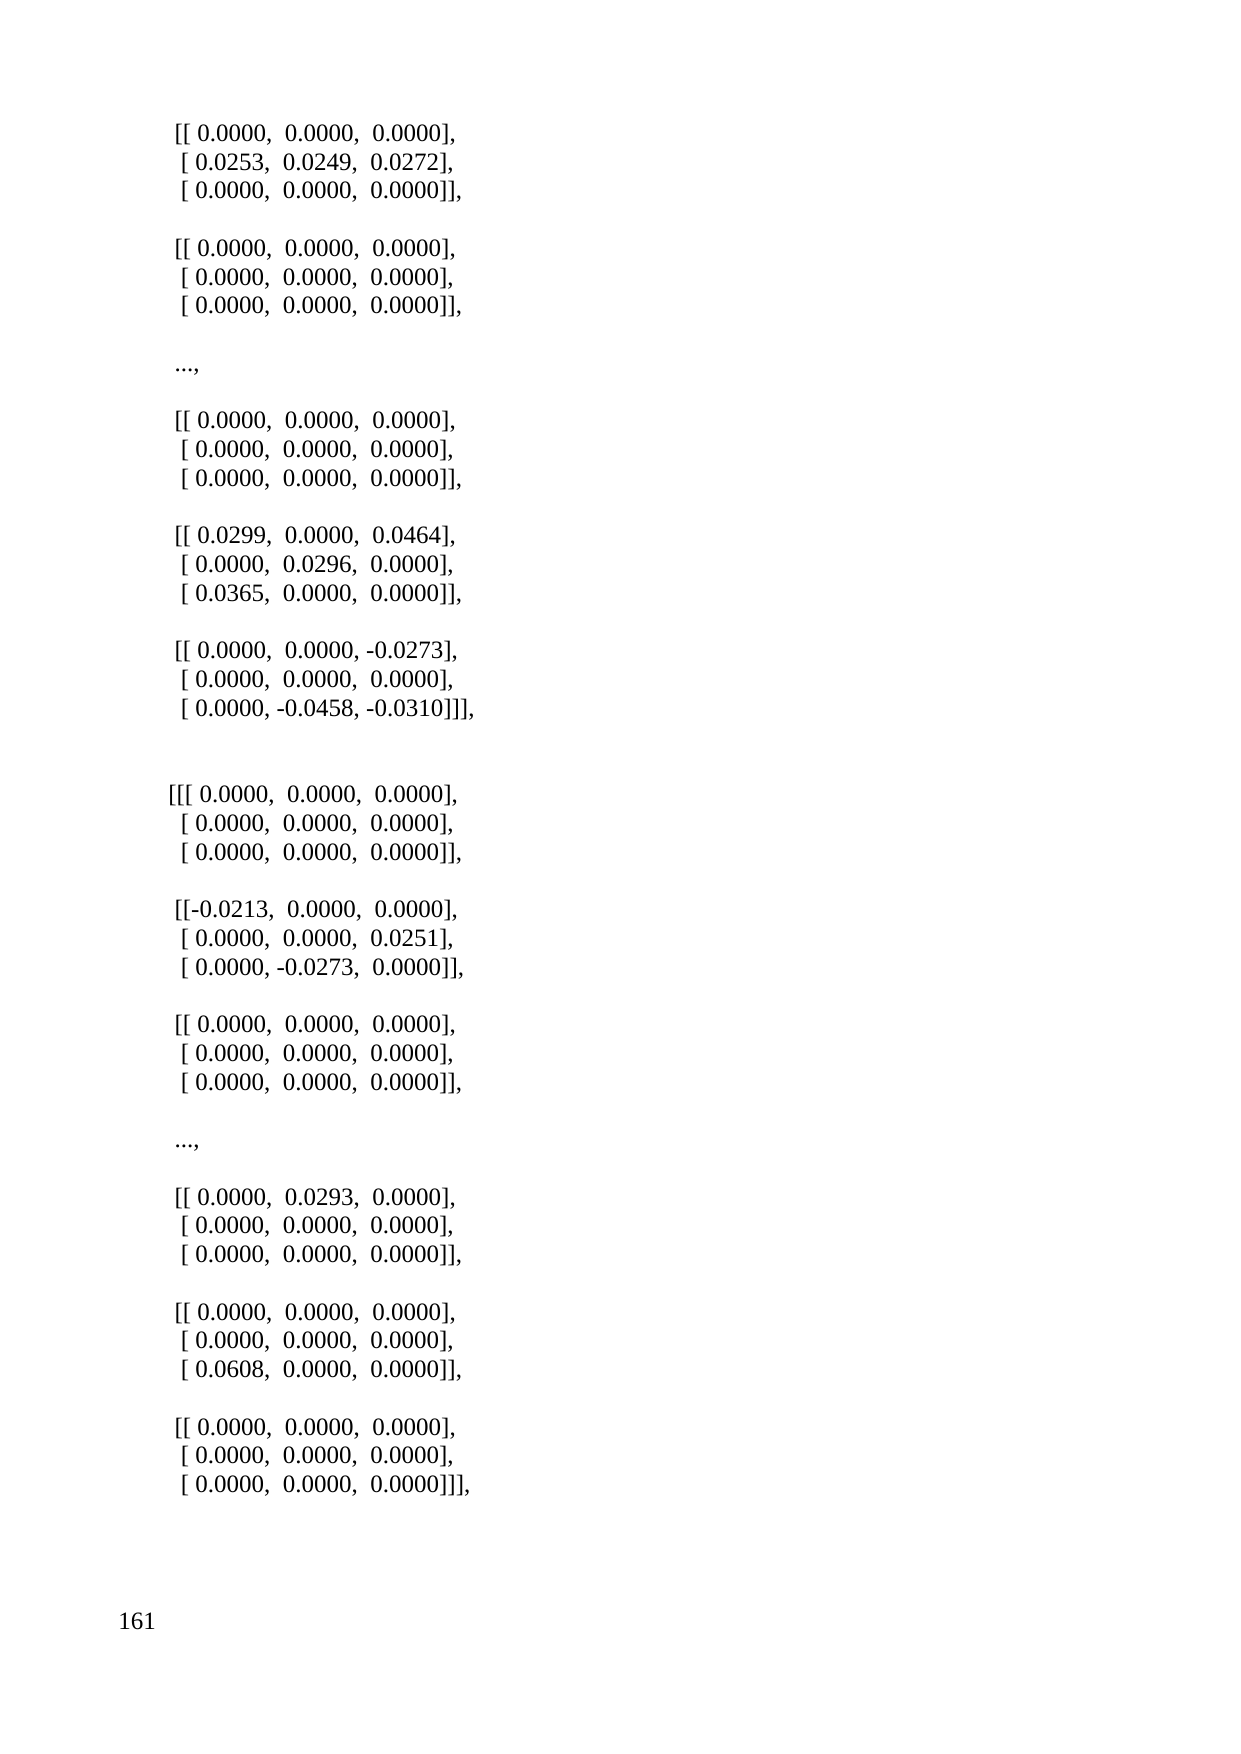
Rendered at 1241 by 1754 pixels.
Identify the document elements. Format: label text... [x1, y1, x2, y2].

text [ 0.0000, 0.0000, 0.0000], [118, 262, 1122, 291]
text ..., [118, 348, 1122, 377]
text [ 0.0000, 0.0000, 0.0000]], [118, 176, 1122, 204]
text [ 0.0000, 0.0000, 0.0000]], [118, 1239, 1122, 1268]
text [ 0.0000, 0.0000, 0.0000]]], [118, 1469, 1122, 1498]
text [ 0.0000, 0.0000, 0.0000], [118, 664, 1122, 693]
text [ 0.0000, 0.0000, 0.0000], [118, 808, 1122, 837]
text [ 0.0000, 0.0000, 0.0251], [118, 923, 1122, 952]
text [ 0.0000, 0.0000, 0.0000]], [118, 837, 1122, 866]
text [[ 0.0000, 0.0000, 0.0000], [118, 406, 1122, 434]
text [[[ 0.0000, 0.0000, 0.0000], [118, 779, 1122, 808]
text [[ 0.0000, 0.0293, 0.0000], [118, 1182, 1122, 1211]
text [[ 0.0000, 0.0000, 0.0000], [118, 1009, 1122, 1038]
text [ 0.0000, 0.0000, 0.0000], [118, 1441, 1122, 1469]
text [[ 0.0000, 0.0000, 0.0000], [118, 1412, 1122, 1441]
text [ 0.0000, -0.0273, 0.0000]], [118, 952, 1122, 981]
text [ 0.0608, 0.0000, 0.0000]], [118, 1354, 1122, 1383]
text [ 0.0000, 0.0296, 0.0000], [118, 549, 1122, 578]
text [ 0.0000, 0.0000, 0.0000]], [118, 463, 1122, 492]
text [ 0.0000, 0.0000, 0.0000], [118, 1038, 1122, 1067]
text [[ 0.0000, 0.0000, 0.0000], [118, 1297, 1122, 1326]
text [ 0.0000, 0.0000, 0.0000]], [118, 1067, 1122, 1096]
text [ 0.0253, 0.0249, 0.0272], [118, 147, 1122, 176]
text [[ 0.0299, 0.0000, 0.0464], [118, 521, 1122, 549]
text [[ 0.0000, 0.0000, 0.0000], [118, 233, 1122, 262]
text [ 0.0000, 0.0000, 0.0000], [118, 1211, 1122, 1239]
text [ 0.0000, 0.0000, 0.0000], [118, 1326, 1122, 1354]
text ..., [118, 1124, 1122, 1153]
text [[ 0.0000, 0.0000, 0.0000], [118, 118, 1122, 147]
text [ 0.0000, 0.0000, 0.0000]], [118, 291, 1122, 319]
text [[-0.0213, 0.0000, 0.0000], [118, 894, 1122, 923]
text [[ 0.0000, 0.0000, -0.0273], [118, 636, 1122, 664]
text [ 0.0365, 0.0000, 0.0000]], [118, 578, 1122, 607]
text [ 0.0000, -0.0458, -0.0310]]], [118, 693, 1122, 722]
text [ 0.0000, 0.0000, 0.0000], [118, 434, 1122, 463]
